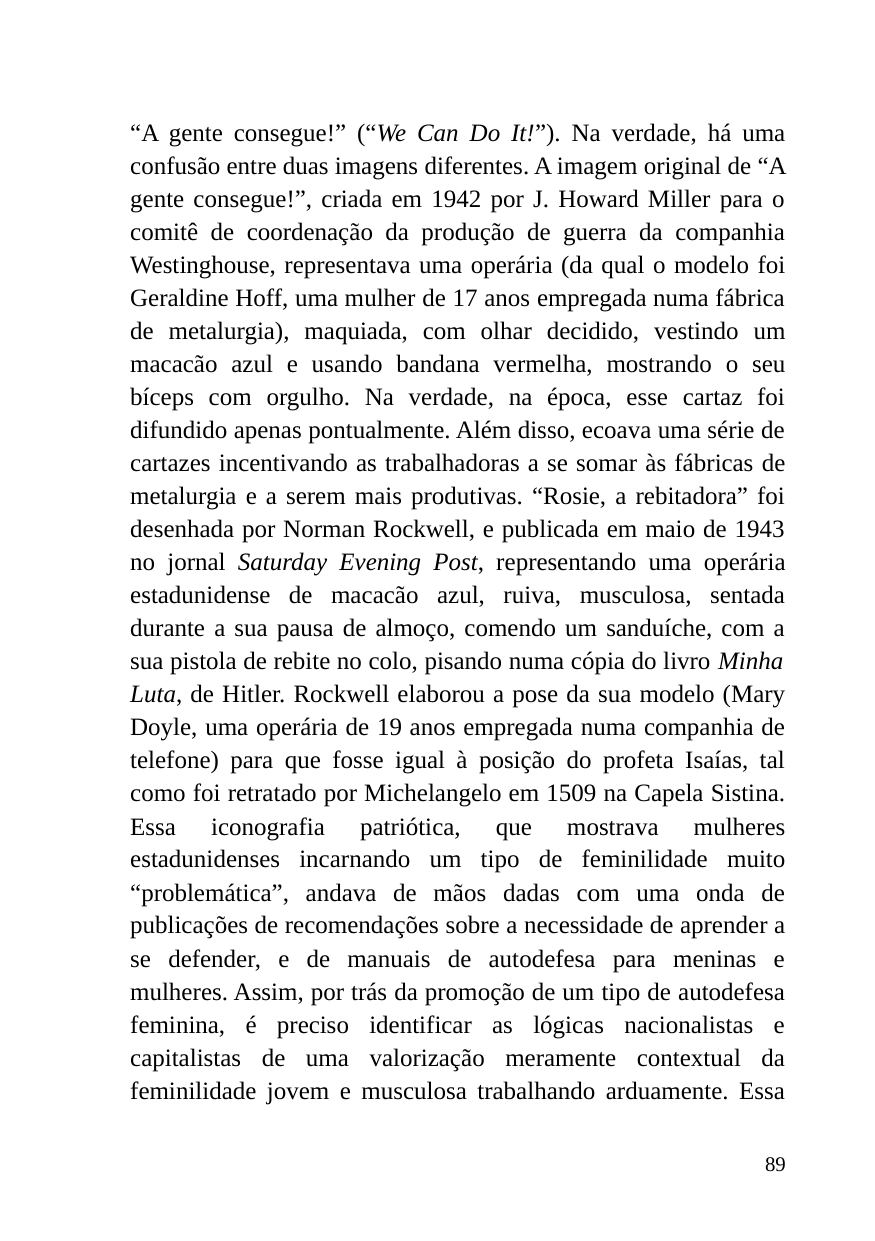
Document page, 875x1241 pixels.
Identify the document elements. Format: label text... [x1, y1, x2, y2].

text “A gente consegue!” (“We Can Do It!”). Na verdade, há uma confusão entre duas imagens diferentes. A imagem original de “A gente consegue!”, criada em 1942 por J. Howard Miller para o comitê de coordenação da produção de guerra da companhia Westinghouse, representava uma operária (da qual o modelo foi Geraldine Hoff, uma mulher de 17 anos empregada numa fábrica de metalurgia), maquiada, com olhar decidido, vestindo um macacão azul e usando bandana vermelha, mostrando o seu bíceps com orgulho. Na verdade, na época, esse cartaz foi difundido apenas pontualmente. Além disso, ecoava uma série de cartazes incentivando as trabalhadoras a se somar às fábricas de metalurgia e a serem mais produtivas. “Rosie, a rebitadora” foi desenhada por Norman Rockwell, e publicada em maio de 1943 no jornal Saturday Evening Post, representando uma operária estadunidense de macacão azul, ruiva, musculosa, sentada durante a sua pausa de almoço, comendo um sanduíche, com a sua pistola de rebite no colo, pisando numa cópia do livro Minha Luta, de Hitler. Rockwell elaborou a pose da sua modelo (Mary Doyle, uma operária de 19 anos empregada numa companhia de telefone) para que fosse igual à posição do profeta Isaías, tal como foi retratado por Michelangelo em 1509 na Capela Sistina. Essa iconografia patriótica, que mostrava mulheres estadunidenses incarnando um tipo de feminilidade muito “problemática”, andava de mãos dadas com uma onda de publicações de recomendações sobre a necessidade de aprender a se defender, e de manuais de autodefesa para meninas e mulheres. Assim, por trás da promoção de um tipo de autodefesa feminina, é preciso identificar as lógicas nacionalistas e capitalistas de uma valorização meramente contextual da feminilidade jovem e musculosa trabalhando arduamente. Essa [130, 118, 786, 1104]
